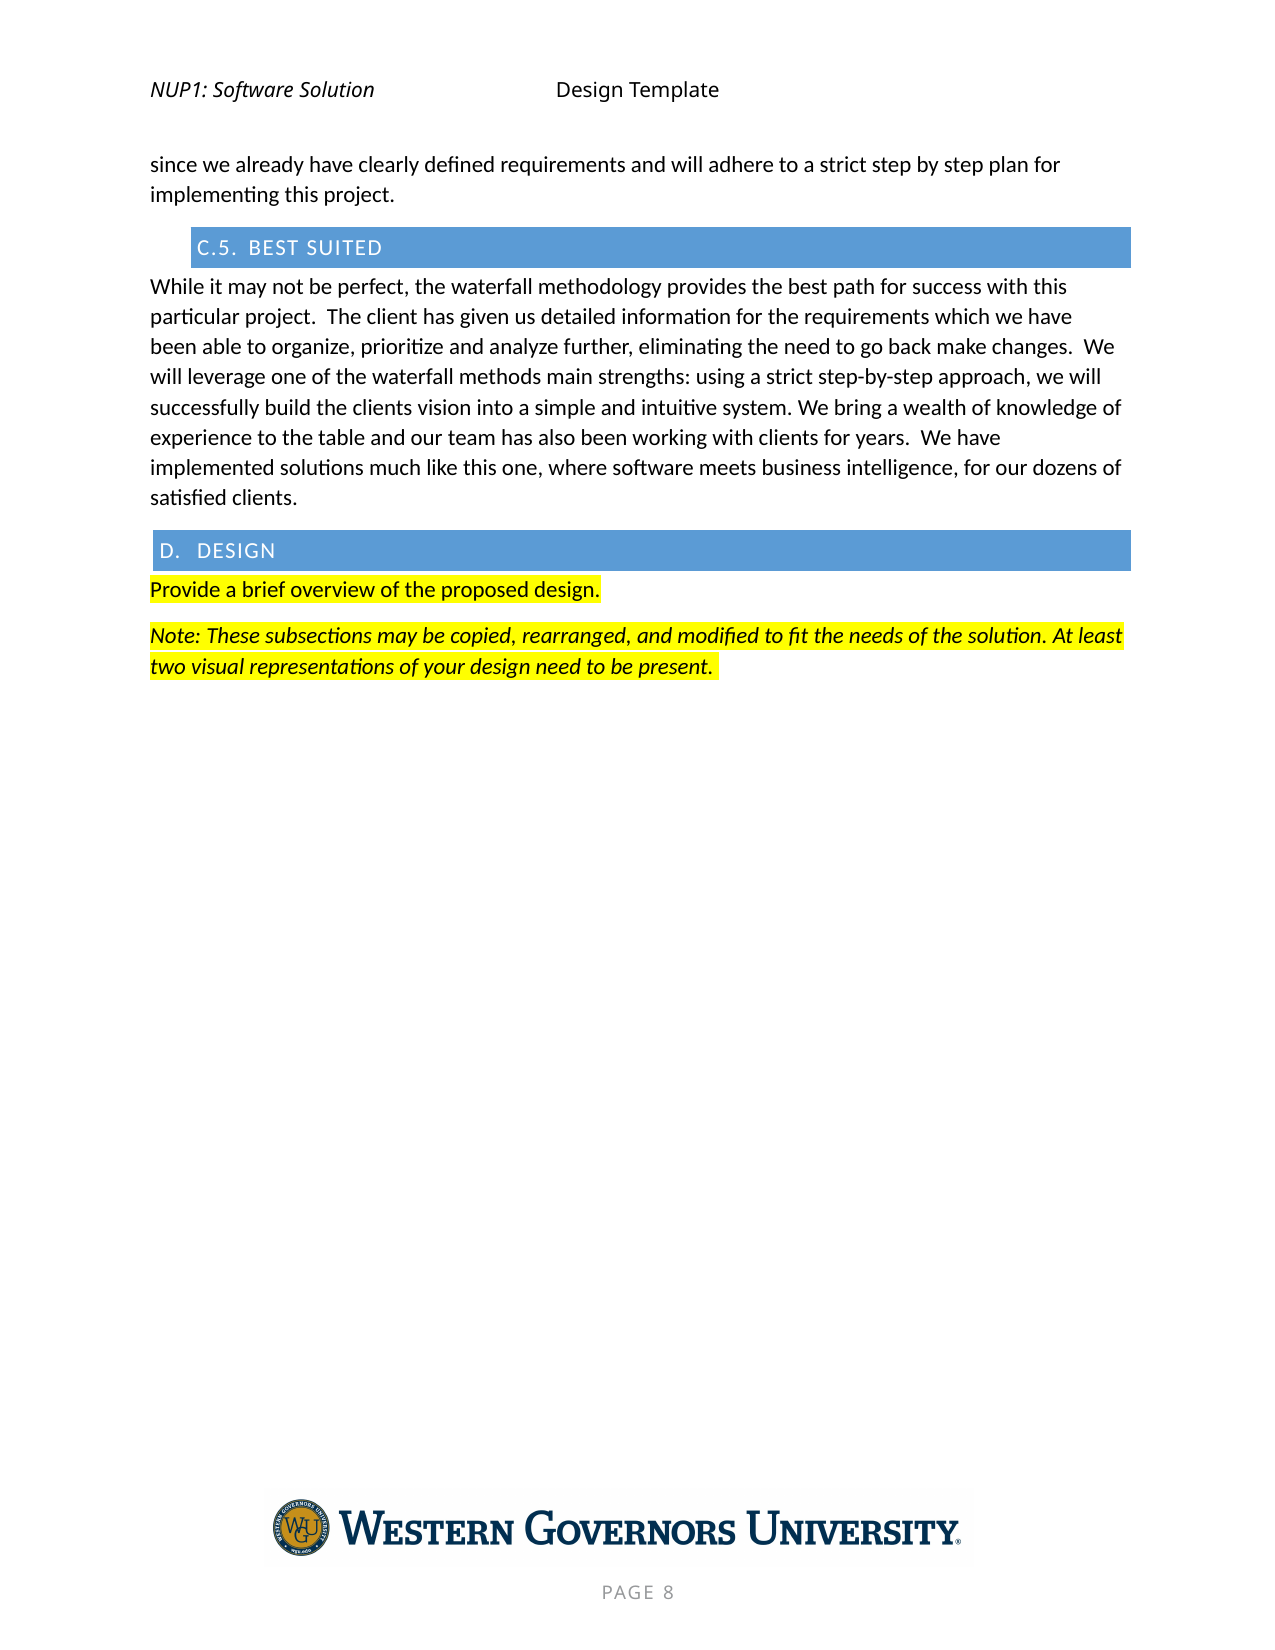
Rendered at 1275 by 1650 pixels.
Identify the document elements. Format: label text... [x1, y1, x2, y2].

subtitle best SUITED [197, 233, 1125, 261]
subtitle Design [159, 536, 1125, 564]
text Provide a brief overview of the proposed design. [150, 575, 1125, 603]
text Note: These subsections may be copied, rearranged, and modified to fit the needs of the solution. At least two visual representations of your design need to be present. [150, 622, 1125, 680]
text since we already have clearly defined requirements and will adhere to a strict step by step plan for implementing this project. [150, 150, 1125, 208]
text While it may not be perfect, the waterfall methodology provides the best path for success with this particular project. The client has given us detailed information for the requirements which we have been able to organize, prioritize and analyze further, eliminating the need to go back make changes. We will leverage one of the waterfall methods main strengths: using a strict step-by-step approach, we will successfully build the clients vision into a simple and intuitive system. We bring a wealth of knowledge of experience to the table and our team has also been working with clients for years. We have implemented solutions much like this one, where software meets business intelligence, for our dozens of satisfied clients. [150, 272, 1125, 511]
picture [263, 1488, 974, 1567]
